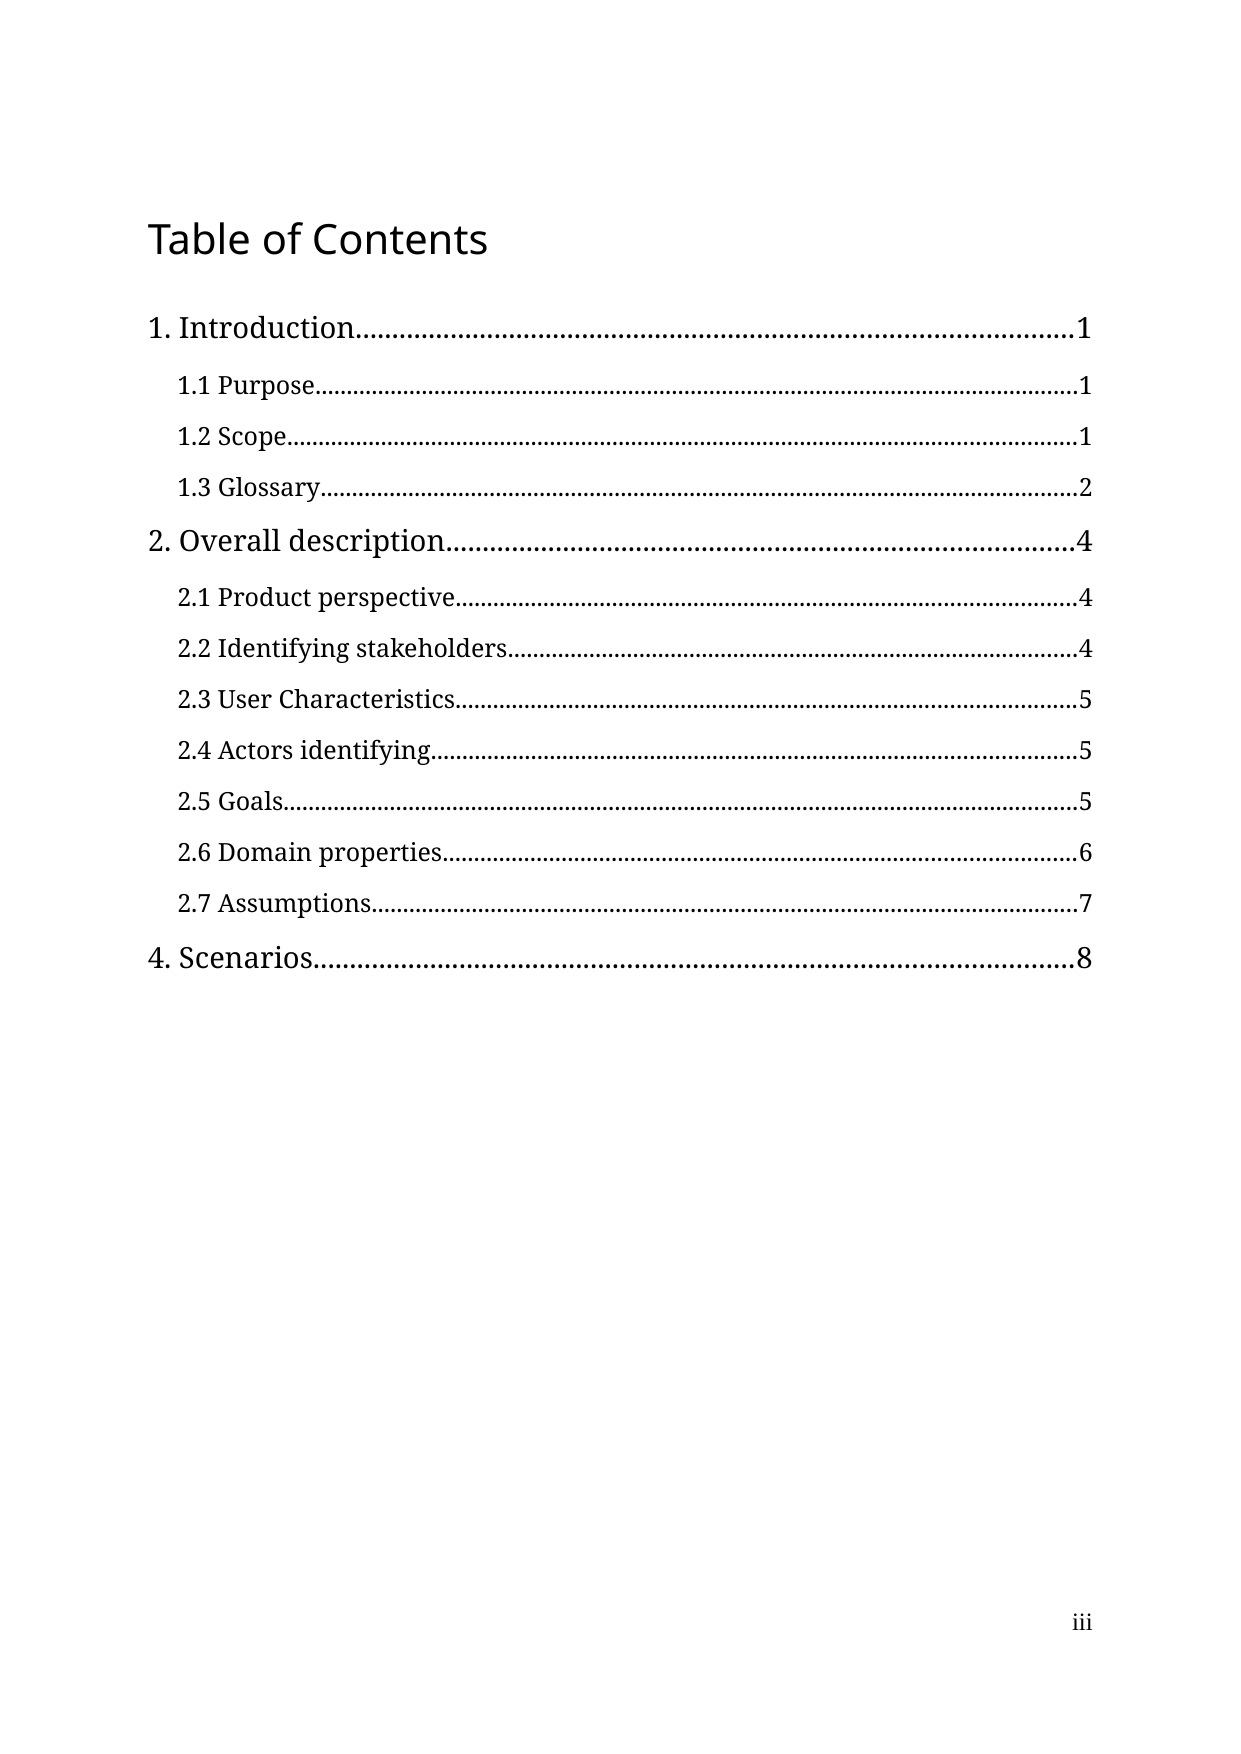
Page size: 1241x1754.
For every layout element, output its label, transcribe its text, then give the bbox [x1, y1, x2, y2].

subtitle Table of Contents [148, 210, 1093, 267]
text 1. Introduction 1 [148, 308, 1093, 347]
text 1.2 Scope 1 [177, 418, 1093, 452]
text 2.4 Actors identifying 5 [177, 733, 1093, 767]
text 4. Scenarios 8 [148, 937, 1093, 977]
text 1.3 Glossary 2 [177, 469, 1093, 503]
text 2.2 Identifying stakeholders 4 [177, 631, 1093, 665]
text 2.1 Product perspective 4 [177, 580, 1093, 614]
text 2.3 User Characteristics 5 [177, 682, 1093, 716]
text 2. Overall description 4 [148, 520, 1093, 560]
text 2.7 Assumptions 7 [177, 886, 1093, 920]
text 2.5 Goals 5 [177, 784, 1093, 818]
text 2.6 Domain properties 6 [177, 835, 1093, 869]
text 1.1 Purpose 1 [177, 367, 1093, 401]
